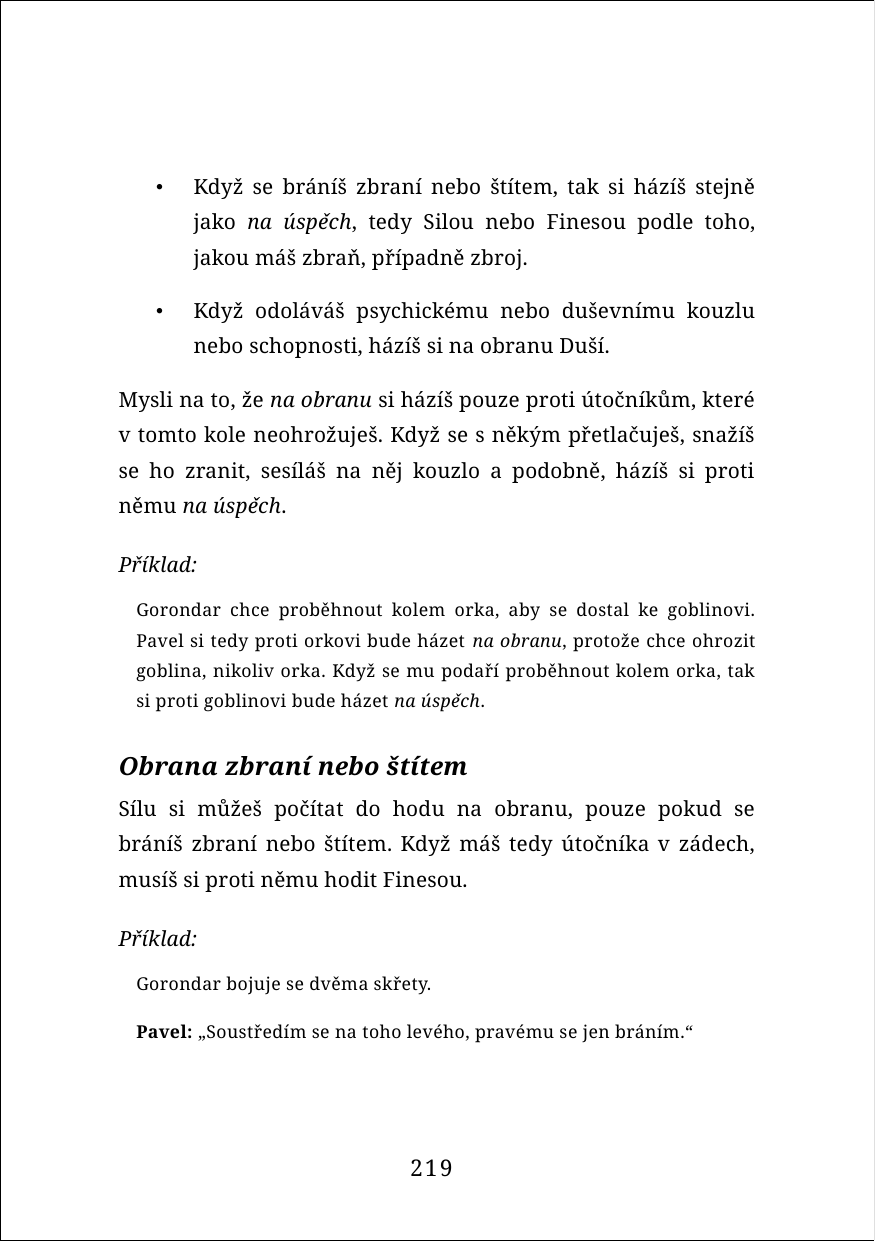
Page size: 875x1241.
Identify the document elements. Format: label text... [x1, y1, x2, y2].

text Pavel: „Soustředím se na toho levého, pravému se jen bráním.“ [136, 1019, 756, 1043]
list Když se bráníš zbraní nebo štítem, tak si házíš stejně jako na úspěch, tedy Silou nebo Finesou podle toho, jakou máš zbraň, případně zbroj. [156, 172, 756, 271]
text Příklad: [118, 551, 756, 579]
text Gorondar chce proběhnout kolem orka, aby se dostal ke goblinovi. Pavel si tedy proti orkovi bude házet na obranu, protože chce ohrozit goblina, nikoliv orka. Když se mu podaří proběhnout kolem orka, tak si proti goblinovi bude házet na úspěch. [136, 598, 756, 713]
text Gorondar bojuje se dvěma skřety. [136, 971, 756, 996]
text Sílu si můžeš počítat do hodu na obranu, pouze pokud se bráníš zbraní nebo štítem. Když máš tedy útočníka v zádech, musíš si proti němu hodit Finesou. [118, 794, 756, 893]
text Příklad: [118, 924, 756, 953]
text Mysli na to, že na obranu si házíš pouze proti útočníkům, které v tomto kole neohrožuješ. Když se s někým přetlačuješ, snažíš se ho zranit, sesíláš na něj kouzlo a podobně, házíš si proti němu na úspěch. [118, 385, 756, 520]
list Když odoláváš psychickému nebo duševnímu kouzlu nebo schopnosti, házíš si na obranu Duší. [156, 296, 756, 360]
subtitle Obrana zbraní nebo štítem [118, 748, 756, 782]
